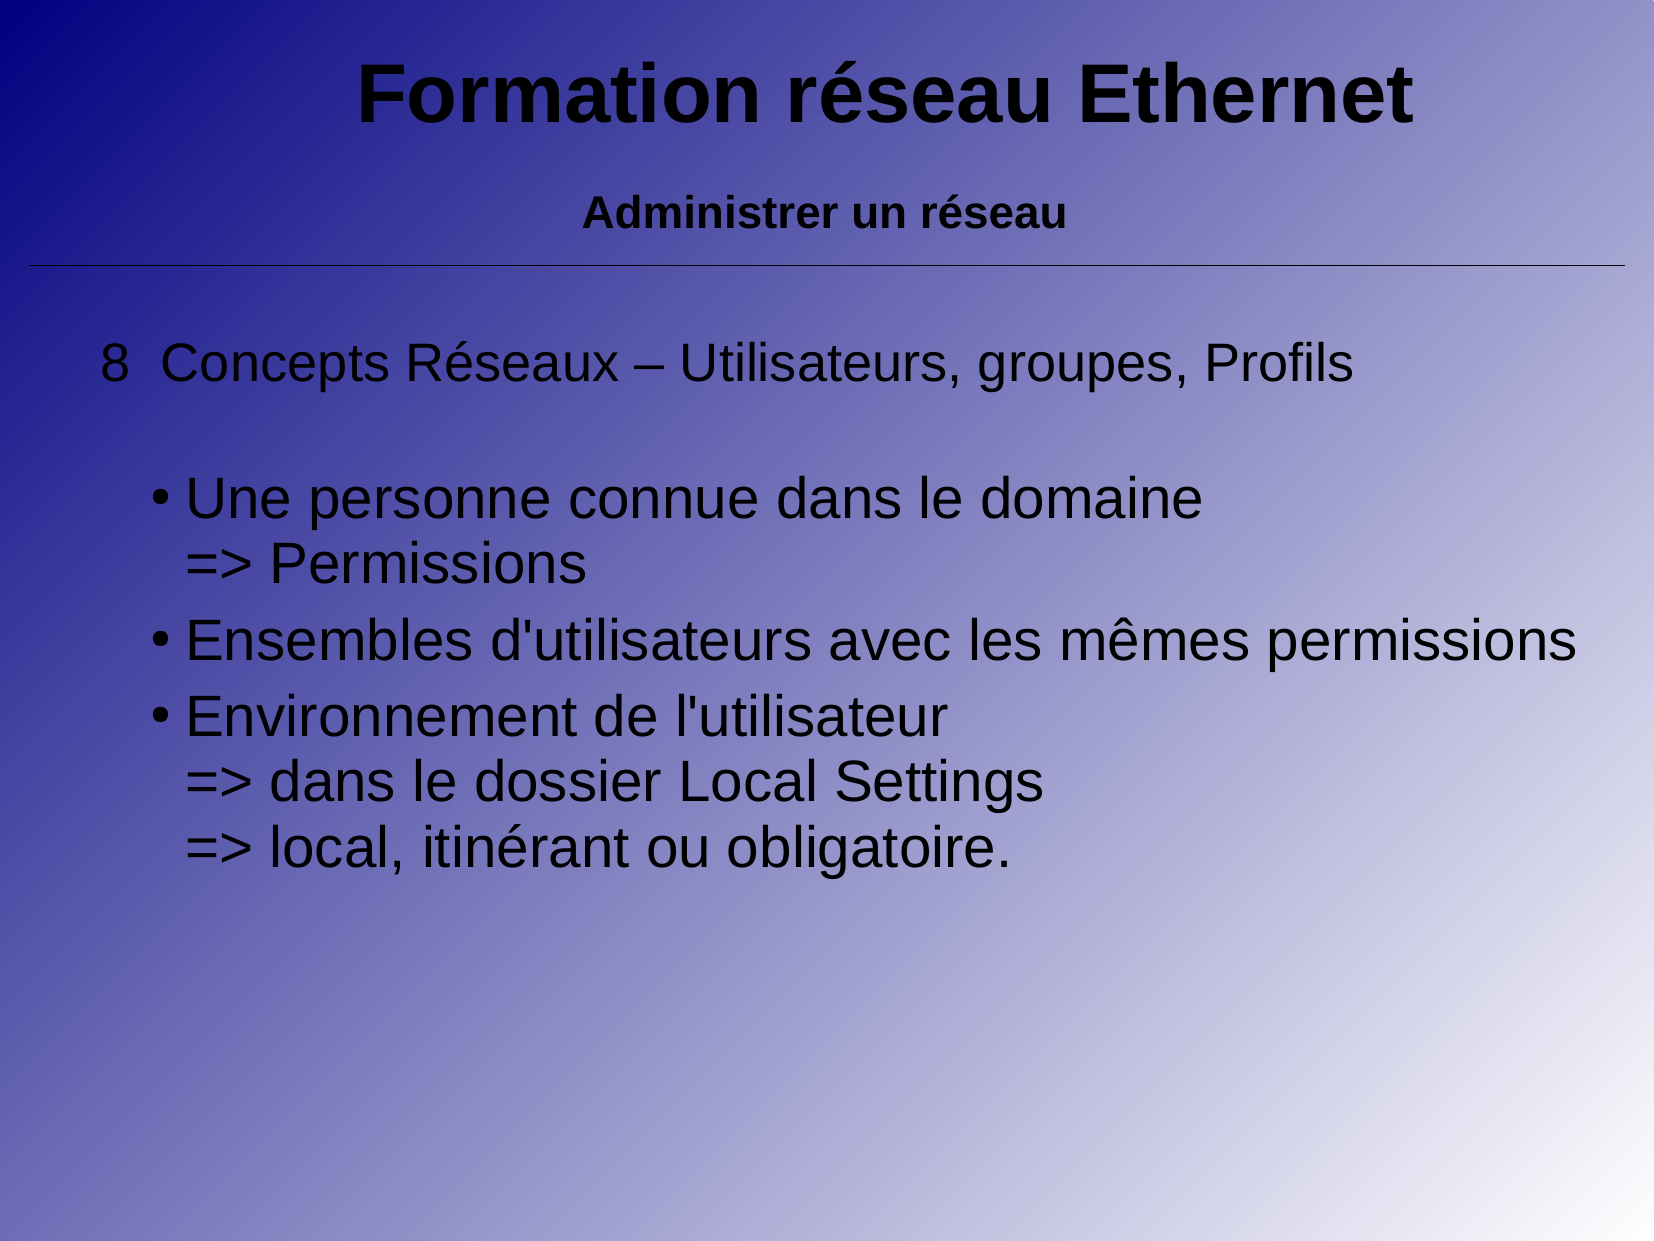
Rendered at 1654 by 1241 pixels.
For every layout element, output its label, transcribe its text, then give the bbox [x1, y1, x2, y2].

text_box Administrer un réseau [29, 266, 1621, 354]
text_box Une personne connue dans le domaine => Permissions Ensembles d'utilisateurs avec les mêmes permissions Environnement de l'utilisateur => dans le dossier Local Settings => local, itinérant ou obligatoire. [99, 458, 1595, 886]
text_box Formation réseau Ethernet [324, 39, 1447, 148]
text_box 8 Concepts Réseaux – Utilisateurs, groupes, Profils [85, 324, 1372, 401]
text_box Administrer un réseau [29, 177, 1621, 265]
